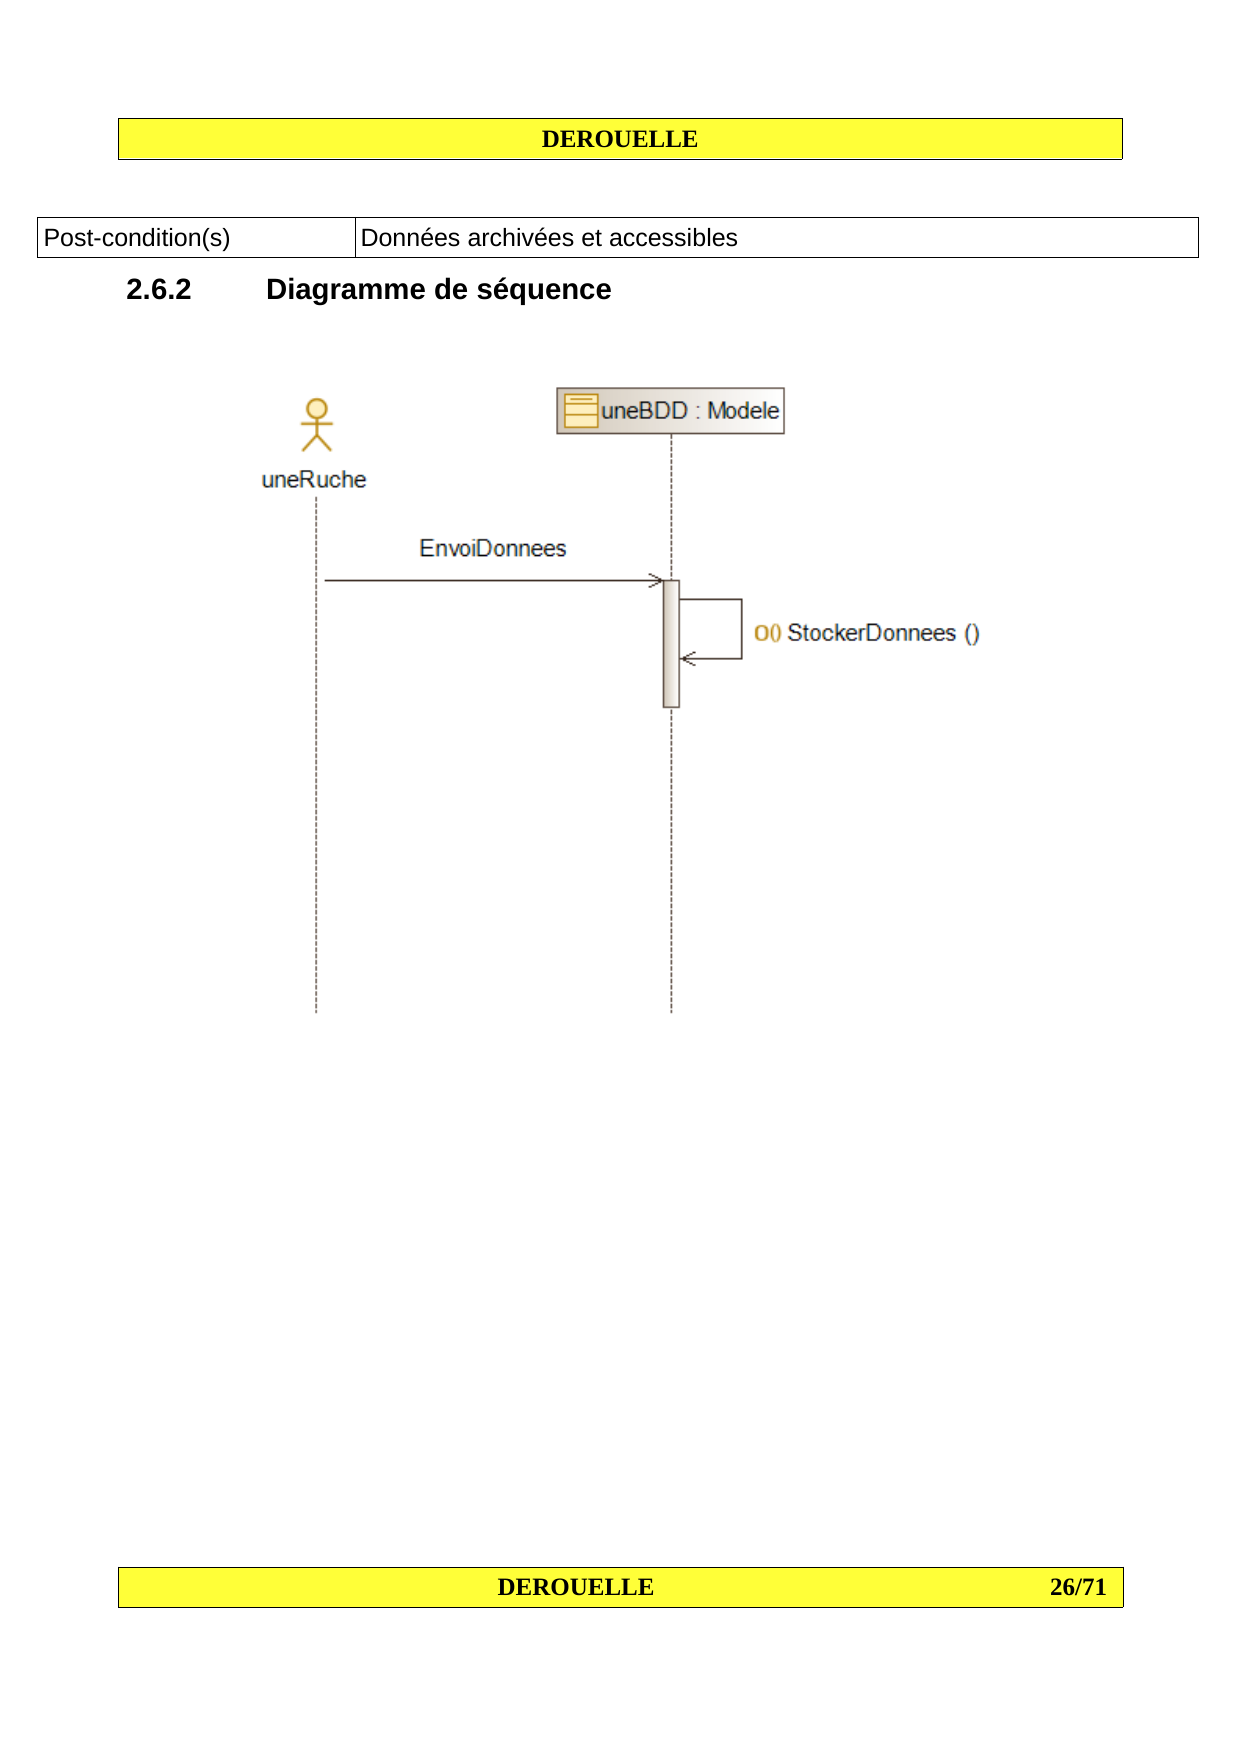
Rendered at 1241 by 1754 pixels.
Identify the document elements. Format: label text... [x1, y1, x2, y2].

subtitle Diagramme de séquence [118, 272, 1122, 306]
table_cell Post-condition(s) [38, 218, 355, 257]
table_cell Données archivées et accessibles [356, 218, 1198, 257]
picture [228, 372, 1012, 1029]
